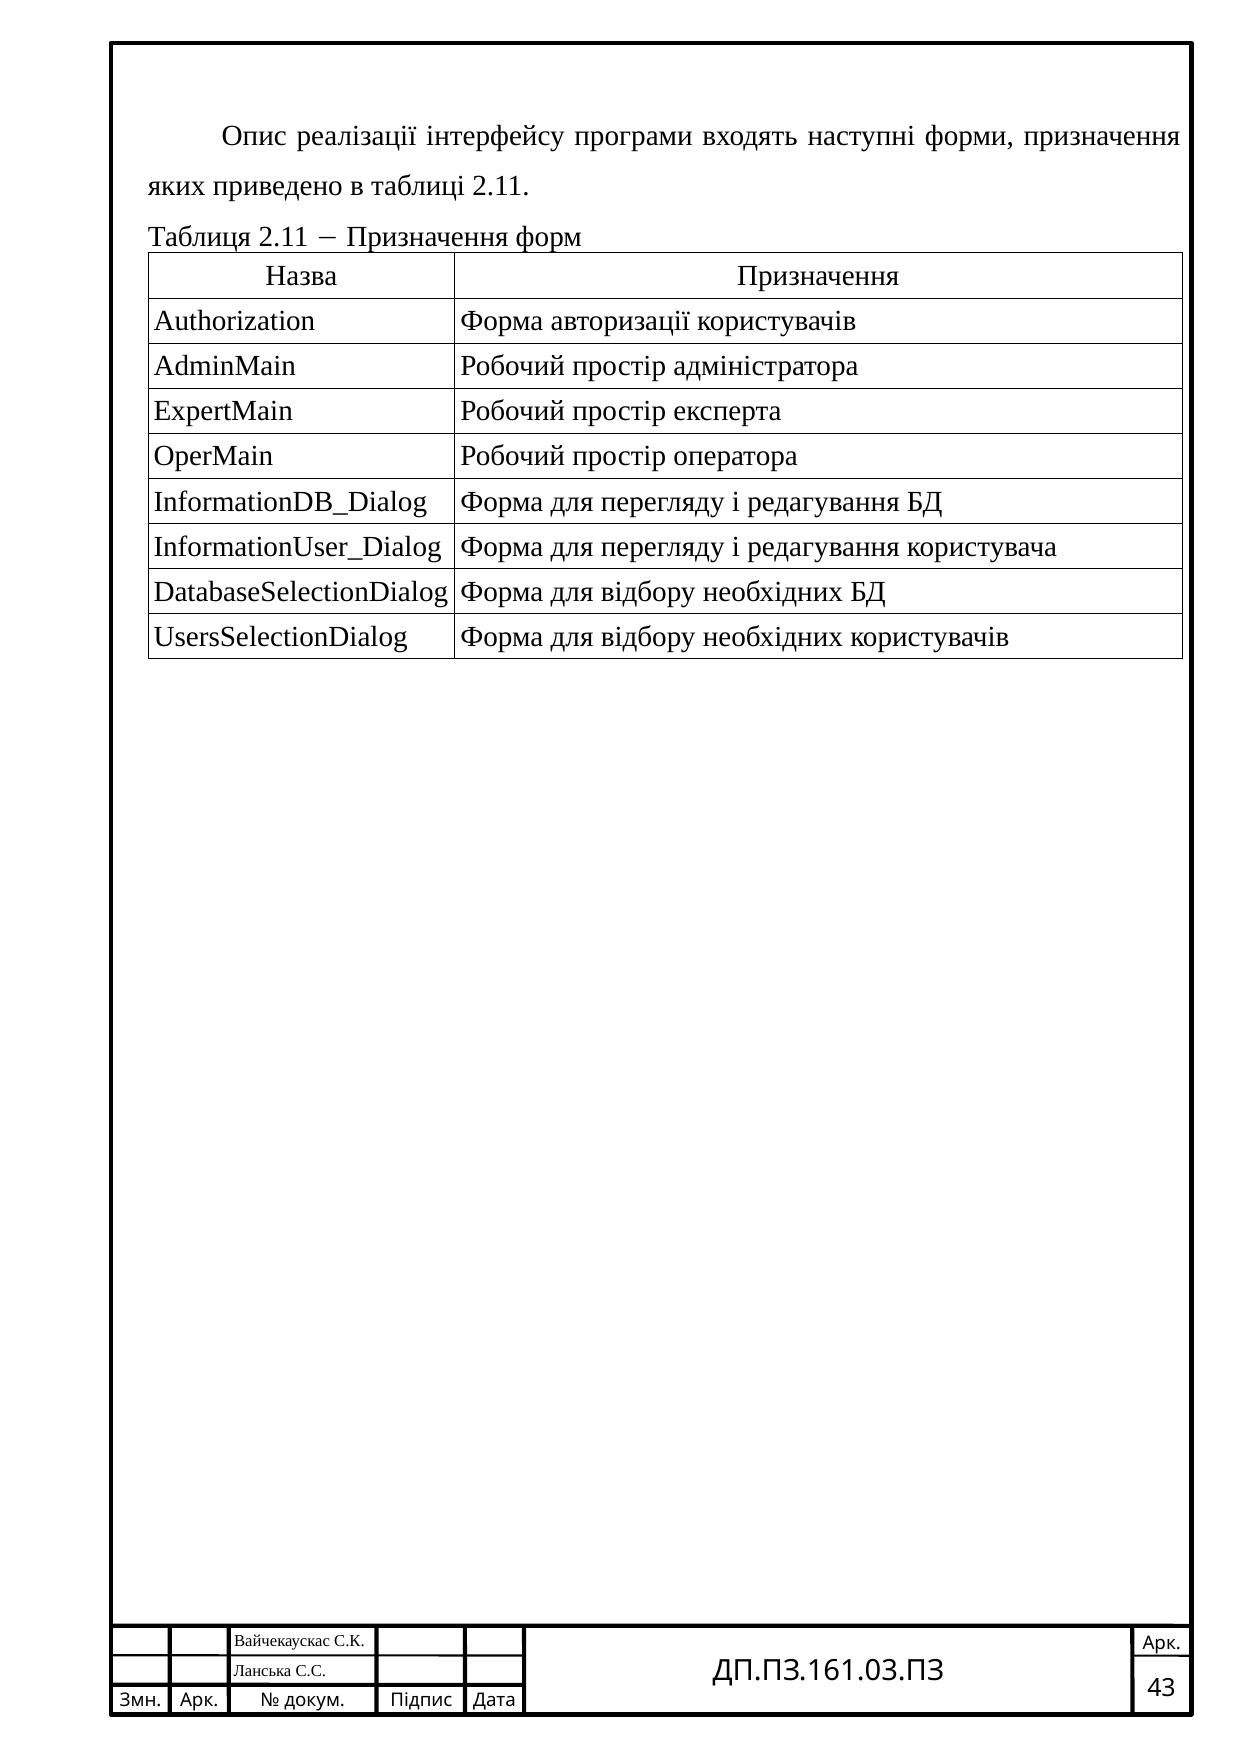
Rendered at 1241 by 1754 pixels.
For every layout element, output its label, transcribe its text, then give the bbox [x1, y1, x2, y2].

table_cell Форма для відбору необхідних БД [455, 569, 1182, 613]
table_cell Робочий простір експерта [455, 389, 1182, 433]
table_header Призначення [455, 253, 1182, 297]
table_cell AdminMain [149, 344, 454, 388]
table_cell InformationUser_Dialog [149, 524, 454, 568]
table_cell Форма для перегляду і редагування користувача [455, 524, 1182, 568]
table_cell OperMain [149, 434, 454, 478]
text Таблиця 2.11 − Призначення форм [148, 219, 1181, 252]
table_cell Форма для перегляду і редагування БД [455, 479, 1182, 523]
table_cell UsersSelectionDialog [149, 614, 454, 658]
table_cell DatabaseSelectionDialog [149, 569, 454, 613]
table_cell Робочий простір оператора [455, 434, 1182, 478]
table_cell Форма авторизації користувачів [455, 299, 1182, 342]
text Опис реалізації інтерфейсу програми входять наступні форми, призначення яких приведено в таблиці 2.11. [148, 118, 1181, 202]
table_cell Authorization [149, 299, 454, 342]
table_cell Форма для відбору необхідних користувачів [455, 614, 1182, 658]
table_cell InformationDB_Dialog [149, 479, 454, 523]
table_cell Робочий простір адміністратора [455, 344, 1182, 388]
table_header Назва [149, 253, 454, 297]
table_cell ExpertMain [149, 389, 454, 433]
